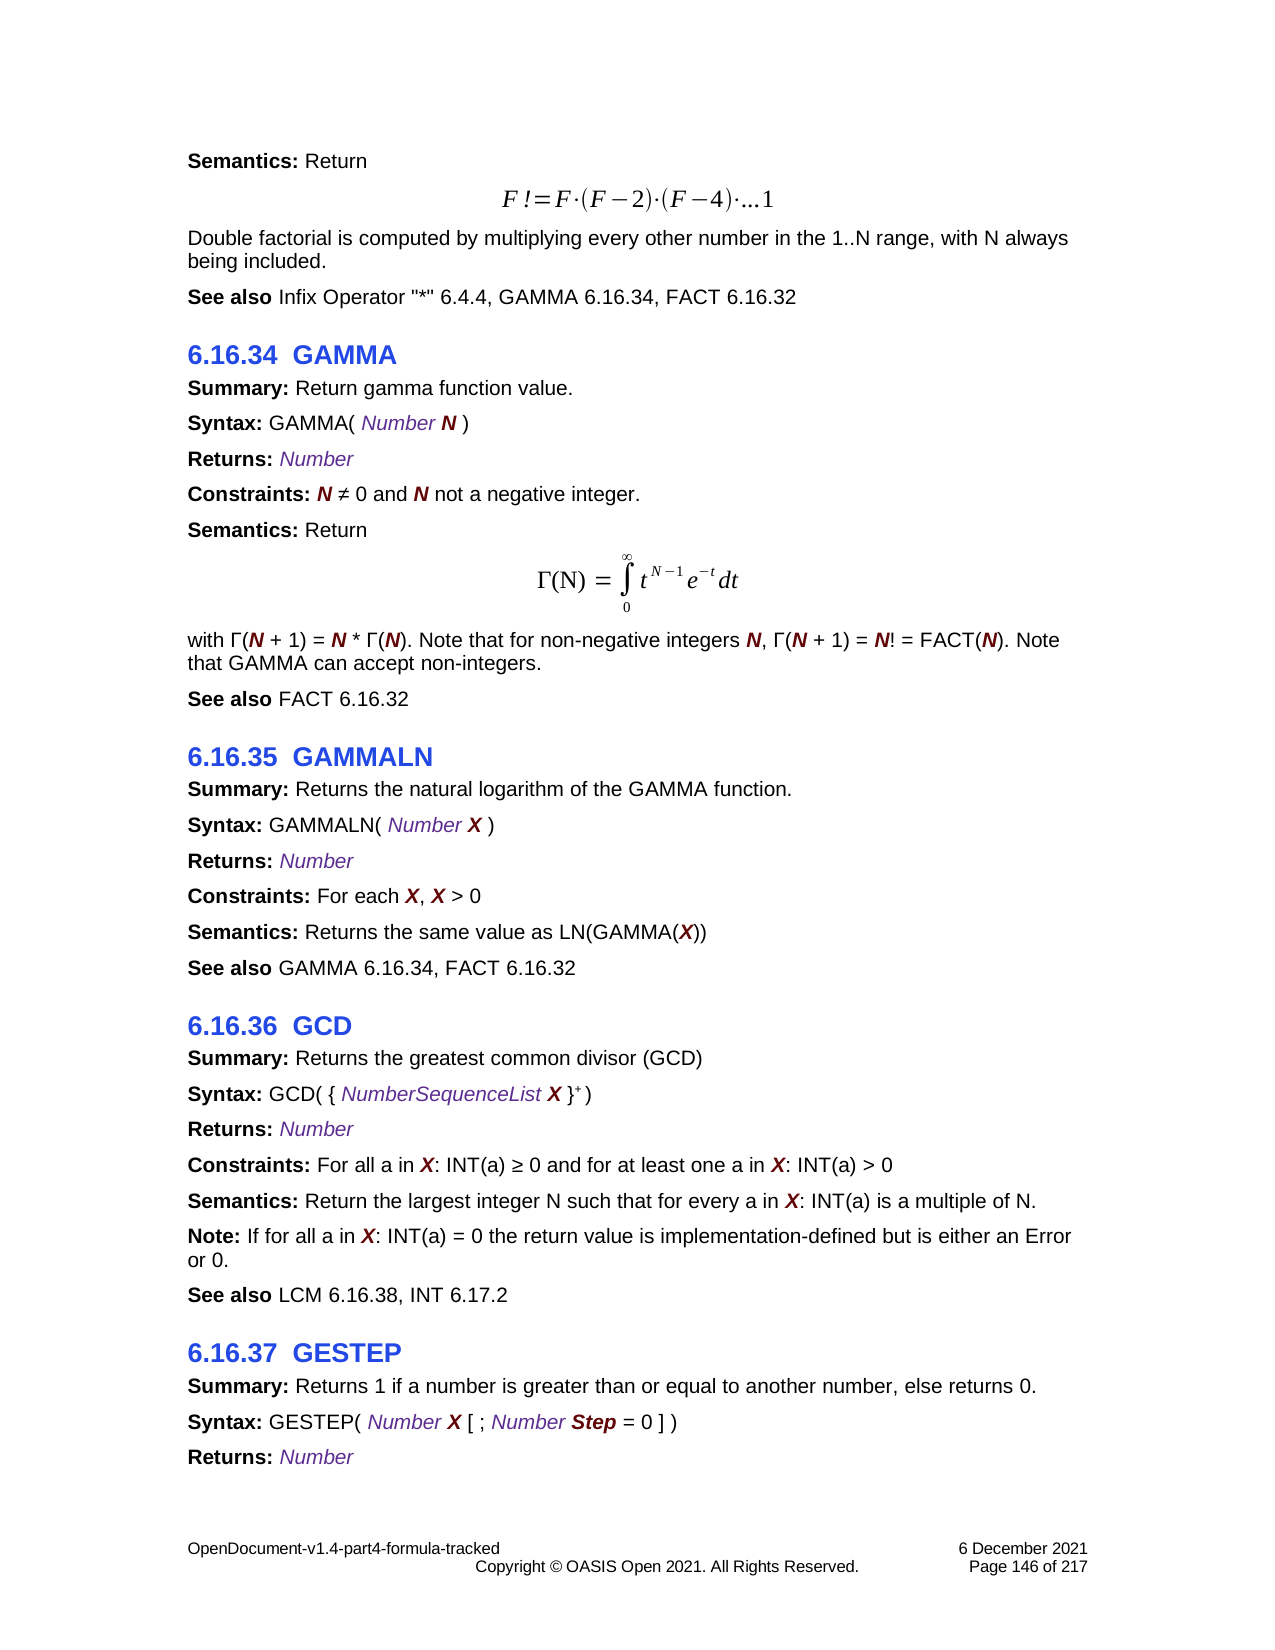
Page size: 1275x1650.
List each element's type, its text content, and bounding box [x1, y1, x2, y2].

subtitle GESTEP [187, 1338, 1088, 1368]
text Semantics: Return [187, 518, 1088, 542]
text Semantics: Return [187, 150, 1088, 173]
text Note: If for all a in X: INT(a) = 0 the return value is implementation-defined but is either an Error or 0. [187, 1225, 1088, 1272]
text Returns: Number [187, 849, 1088, 873]
text Syntax: GCD( { NumberSequenceList X }+ ) [187, 1082, 1088, 1106]
text See also FACT 6.16.32 [187, 687, 1088, 711]
text Semantics: Return the largest integer N such that for every a in X: INT(a) is a multiple of N. [187, 1189, 1088, 1213]
subtitle GAMMALN [187, 742, 1088, 772]
subtitle GCD [187, 1011, 1088, 1041]
text Summary: Returns the natural logarithm of the GAMMA function. [187, 778, 1088, 801]
text Constraints: For all a in X: INT(a) ≥ 0 and for at least one a in X: INT(a) > 0 [187, 1153, 1088, 1177]
text See also LCM 6.16.38, INT 6.17.2 [187, 1284, 1088, 1307]
text Double factorial is computed by multiplying every other number in the 1..N range, with N always being included. [187, 226, 1088, 273]
text Syntax: GESTEP( Number X [ ; Number Step = 0 ] ) [187, 1410, 1088, 1434]
text with Γ(N + 1) = N * Γ(N). Note that for non-negative integers N, Γ(N + 1) = N! = FACT(N). Note that GAMMA can accept non-integers. [187, 628, 1088, 675]
text Summary: Return gamma function value. [187, 376, 1088, 399]
text Semantics: Returns the same value as LN(GAMMA(X)) [187, 920, 1088, 944]
text See also GAMMA 6.16.34, FACT 6.16.32 [187, 956, 1088, 979]
text Constraints: N ≠ 0 and N not a negative integer. [187, 483, 1088, 506]
text Summary: Returns the greatest common divisor (GCD) [187, 1047, 1088, 1070]
text Constraints: For each X, X > 0 [187, 885, 1088, 908]
text Syntax: GAMMALN( Number X ) [187, 813, 1088, 837]
text Returns: Number [187, 1118, 1088, 1141]
text Syntax: GAMMA( Number N ) [187, 412, 1088, 435]
text Summary: Returns 1 if a number is greater than or equal to another number, else returns 0. [187, 1374, 1088, 1398]
text Returns: Number [187, 447, 1088, 471]
text Returns: Number [187, 1446, 1088, 1469]
text See also Infix Operator "*" 6.4.4, GAMMA 6.16.34, FACT 6.16.32 [187, 285, 1088, 309]
subtitle GAMMA [187, 340, 1088, 370]
